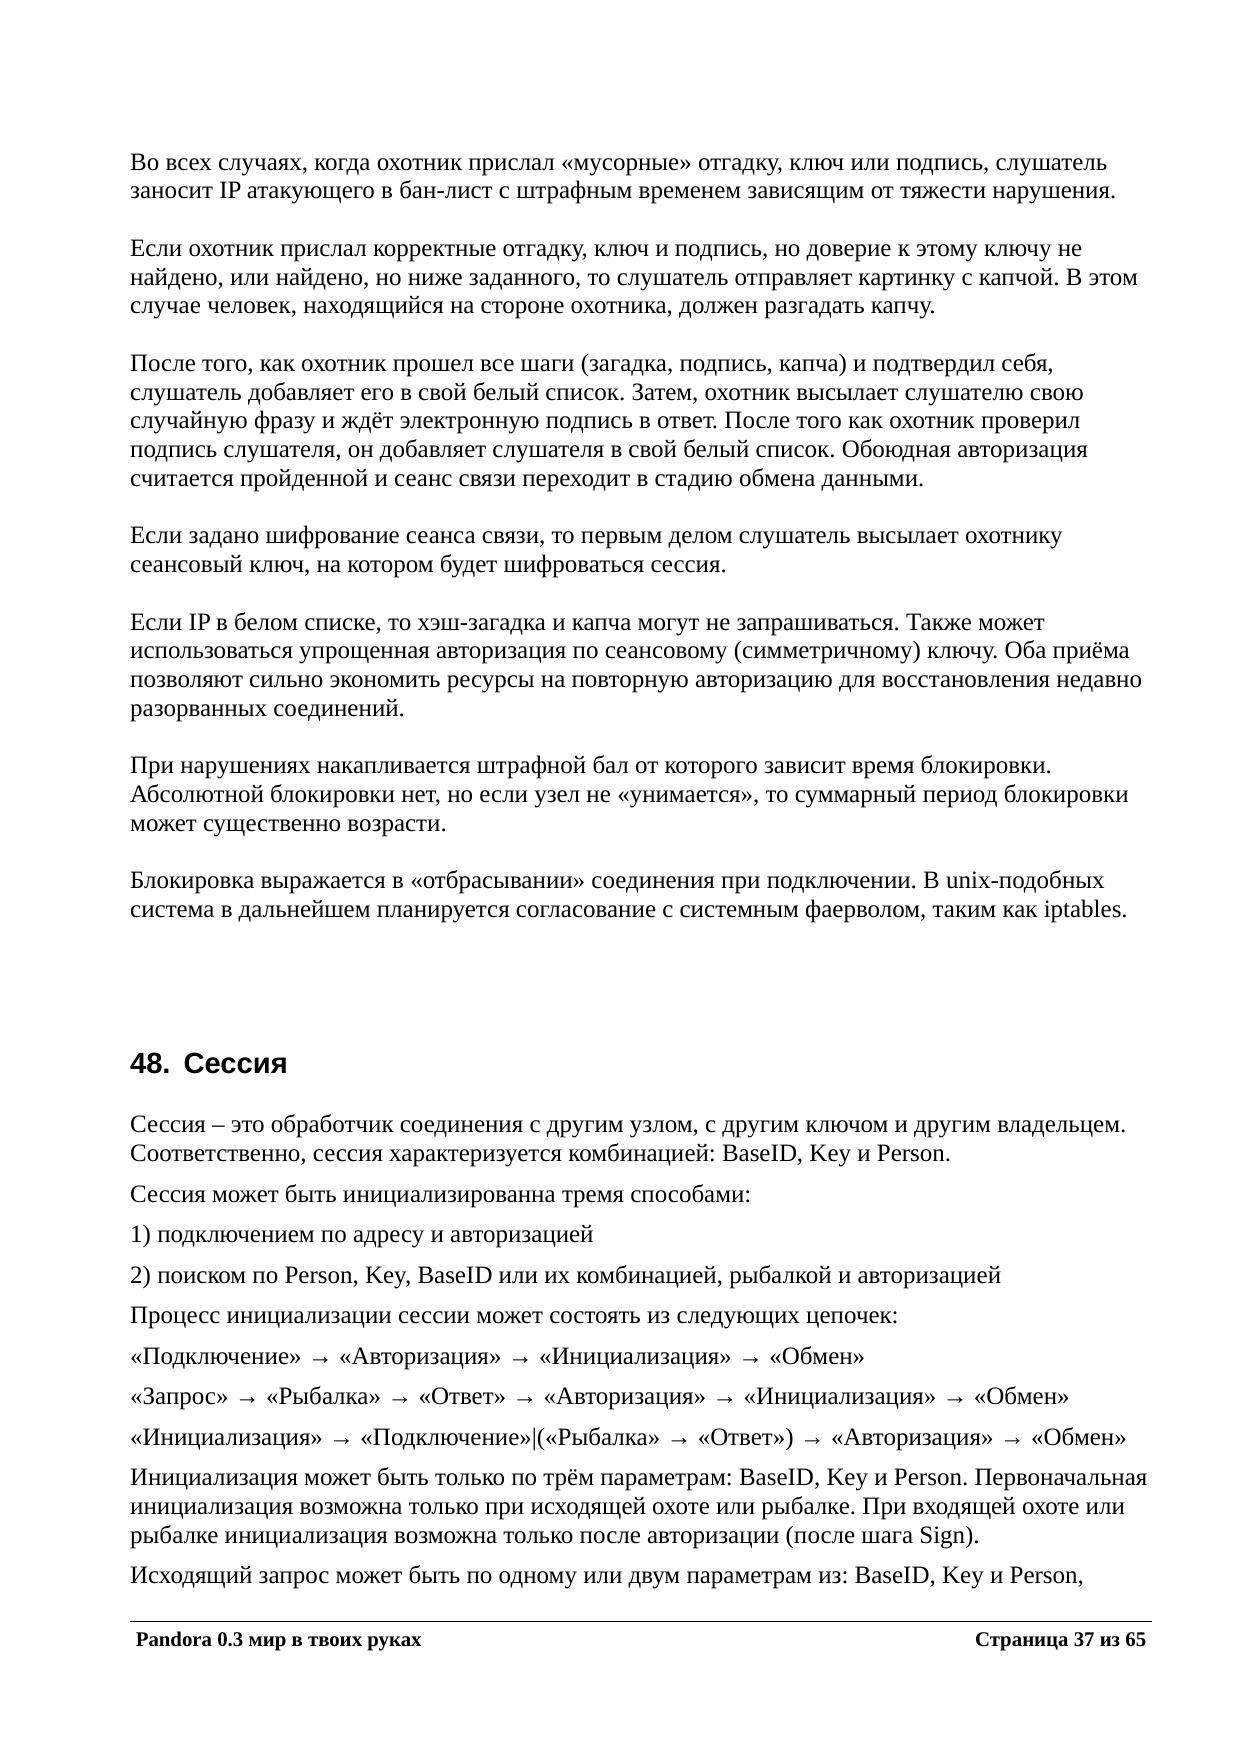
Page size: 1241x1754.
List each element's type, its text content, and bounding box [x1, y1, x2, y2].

text Если IP в белом списке, то хэш-загадка и капча могут не запрашиваться. Также может использоваться упрощенная авторизация по сеансовому (симметричному) ключу. Оба приёма позволяют сильно экономить ресурсы на повторную авторизацию для восстановления недавно разорванных соединений. [130, 607, 1152, 722]
text Инициализация может быть только по трём параметрам: BaseID, Key и Person. Первоначальная инициализация возможна только при исходящей охоте или рыбалке. При входящей охоте или рыбалке инициализация возможна только после авторизации (после шага Sign). [130, 1462, 1152, 1549]
text «Подключение» → «Авторизация» → «Инициализация» → «Обмен» [130, 1341, 1152, 1370]
text Если задано шифрование сеанса связи, то первым делом слушатель высылает охотнику сеансовый ключ, на котором будет шифроваться сессия. [130, 521, 1152, 578]
text Процесс инициализации сессии может состоять из следующих цепочек: [130, 1300, 1152, 1329]
text Если охотник прислал корректные отгадку, ключ и подпись, но доверие к этому ключу не найдено, или найдено, но ниже заданного, то слушатель отправляет картинку с капчой. В этом случае человек, находящийся на стороне охотника, должен разгадать капчу. [130, 233, 1152, 319]
text «Запрос» → «Рыбалка» → «Ответ» → «Авторизация» → «Инициализация» → «Обмен» [130, 1381, 1152, 1410]
text Блокировка выражается в «отбрасывании» соединения при подключении. В unix-подобных система в дальнейшем планируется согласование с системным фаерволом, таким как iptables. [130, 866, 1152, 923]
text «Инициализация» → «Подключение»|(«Рыбалка» → «Ответ») → «Авторизация» → «Обмен» [130, 1422, 1152, 1451]
subtitle Сессия [130, 1046, 1152, 1079]
text Во всех случаях, когда охотник прислал «мусорные» отгадку, ключ или подпись, слушатель заносит IP атакующего в бан-лист с штрафным временем зависящим от тяжести нарушения. [130, 147, 1152, 204]
text При нарушениях накапливается штрафной бал от которого зависит время блокировки. Абсолютной блокировки нет, но если узел не «унимается», то суммарный период блокировки может существенно возрасти. [130, 751, 1152, 837]
text 2) поиском по Person, Key, BaseID или их комбинацией, рыбалкой и авторизацией [130, 1260, 1152, 1289]
text После того, как охотник прошел все шаги (загадка, подпись, капча) и подтвердил себя, слушатель добавляет его в свой белый список. Затем, охотник высылает слушателю свою случайную фразу и ждёт электронную подпись в ответ. После того как охотник проверил подпись слушателя, он добавляет слушателя в свой белый список. Обоюдная авторизация считается пройденной и сеанс связи переходит в стадию обмена данными. [130, 348, 1152, 492]
text Сессия – это обработчик соединения с другим узлом, с другим ключом и другим владельцем. Соответственно, сессия характеризуется комбинацией: BaseID, Key и Person. [130, 1109, 1152, 1167]
text Исходящий запрос может быть по одному или двум параметрам из: BaseID, Key и Person, [130, 1561, 1152, 1589]
text Сессия может быть инициализированна тремя способами: [130, 1179, 1152, 1208]
text 1) подключением по адресу и авторизацией [130, 1219, 1152, 1248]
